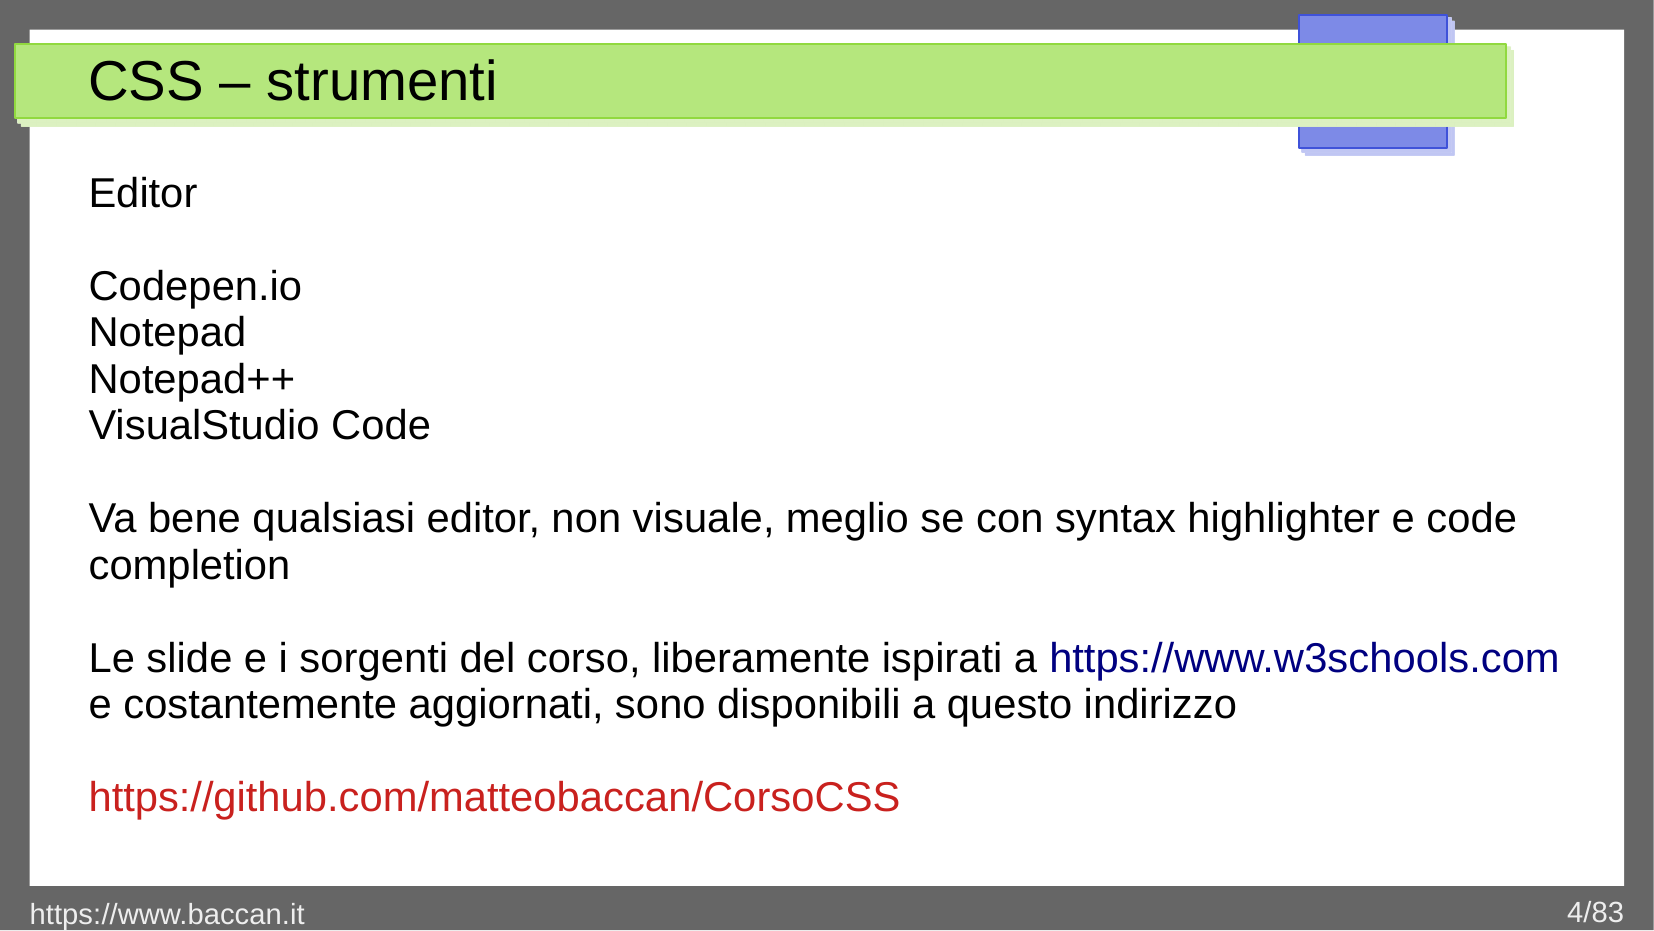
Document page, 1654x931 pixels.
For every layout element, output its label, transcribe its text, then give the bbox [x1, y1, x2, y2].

text_box Editor Codepen.io Notepad Notepad++ VisualStudio Code Va bene qualsiasi editor, non visuale, meglio se con syntax highlighter e code completion Le slide e i sorgenti del corso, liberamente ispirati a https://www.w3schools.com e costantemente aggiornati, sono disponibili a questo indirizzo https://github.com/matteobaccan/CorsoCSS [88, 169, 1565, 821]
title CSS – strumenti [88, 44, 1506, 119]
